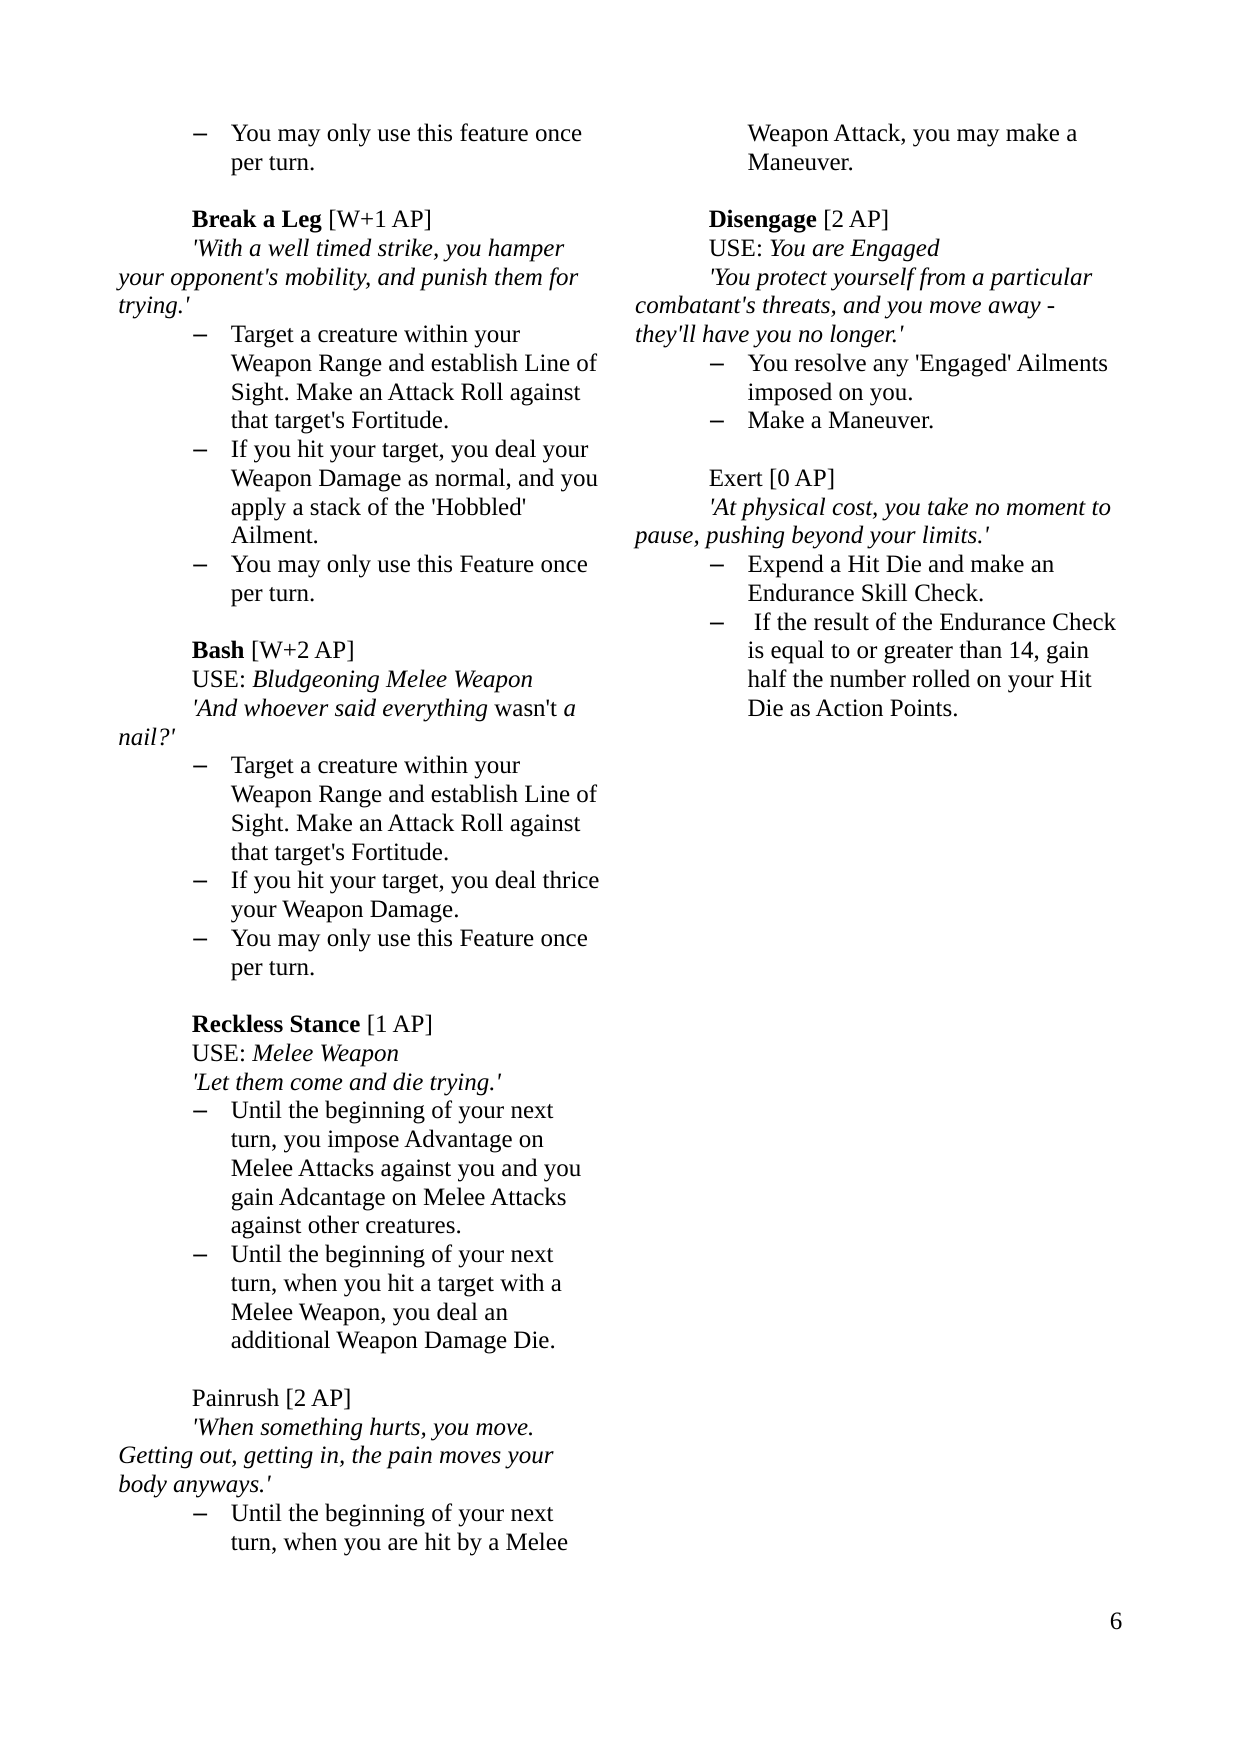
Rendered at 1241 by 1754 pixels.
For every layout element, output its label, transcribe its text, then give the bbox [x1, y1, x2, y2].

list You may only use this feature once per turn. [193, 118, 605, 176]
text 'With a well timed strike, you hamper your opponent's mobility, and punish them for trying.' [118, 233, 605, 319]
text Painrush [2 AP] [118, 1383, 605, 1412]
text Break a Leg [W+1 AP] [118, 204, 605, 233]
list If you hit your target, you deal your Weapon Damage as normal, and you apply a stack of the 'Hobbled' Ailment. [193, 434, 605, 549]
text Reckless Stance [1 AP] [118, 1009, 605, 1038]
list Expend a Hit Die and make an Endurance Skill Check. [710, 549, 1122, 607]
text 'Let them come and die trying.' [118, 1067, 605, 1096]
text 'You protect yourself from a particular combatant's threats, and you move away - they'll have you no longer.' [635, 262, 1122, 348]
text Exert [0 AP] [635, 463, 1122, 492]
list Target a creature within your Weapon Range and establish Line of Sight. Make an Attack Roll against that target's Fortitude. [193, 751, 605, 866]
list If you hit your target, you deal thrice your Weapon Damage. [193, 866, 605, 923]
list Target a creature within your Weapon Range and establish Line of Sight. Make an Attack Roll against that target's Fortitude. [193, 319, 605, 434]
text Disengage [2 AP] [635, 204, 1122, 233]
list You may only use this Feature once per turn. [193, 923, 605, 981]
text 'When something hurts, you move. Getting out, getting in, the pain moves your body anyways.' [118, 1412, 605, 1498]
text 'And whoever said everything wasn't a nail?' [118, 693, 605, 751]
list Until the beginning of your next turn, when you hit a target with a Melee Weapon, you deal an additional Weapon Damage Die. [193, 1239, 605, 1354]
text USE: Bludgeoning Melee Weapon [118, 664, 605, 693]
list You may only use this Feature once per turn. [193, 549, 605, 607]
list Until the beginning of your next turn, when you are hit by a Melee [193, 1498, 605, 1556]
list You resolve any 'Engaged' Ailments imposed on you. [710, 348, 1122, 406]
text Bash [W+2 AP] [118, 636, 605, 664]
text USE: Melee Weapon [118, 1038, 605, 1067]
list If the result of the Endurance Check is equal to or greater than 14, gain half the number rolled on your Hit Die as Action Points. [710, 607, 1122, 722]
text USE: You are Engaged [635, 233, 1122, 262]
list Make a Maneuver. [710, 406, 1122, 434]
list Until the beginning of your next turn, you impose Advantage on Melee Attacks against you and you gain Adcantage on Melee Attacks against other creatures. [193, 1096, 605, 1239]
text 'At physical cost, you take no moment to pause, pushing beyond your limits.' [635, 492, 1122, 549]
list Weapon Attack, you may make a Maneuver. [710, 118, 1122, 176]
